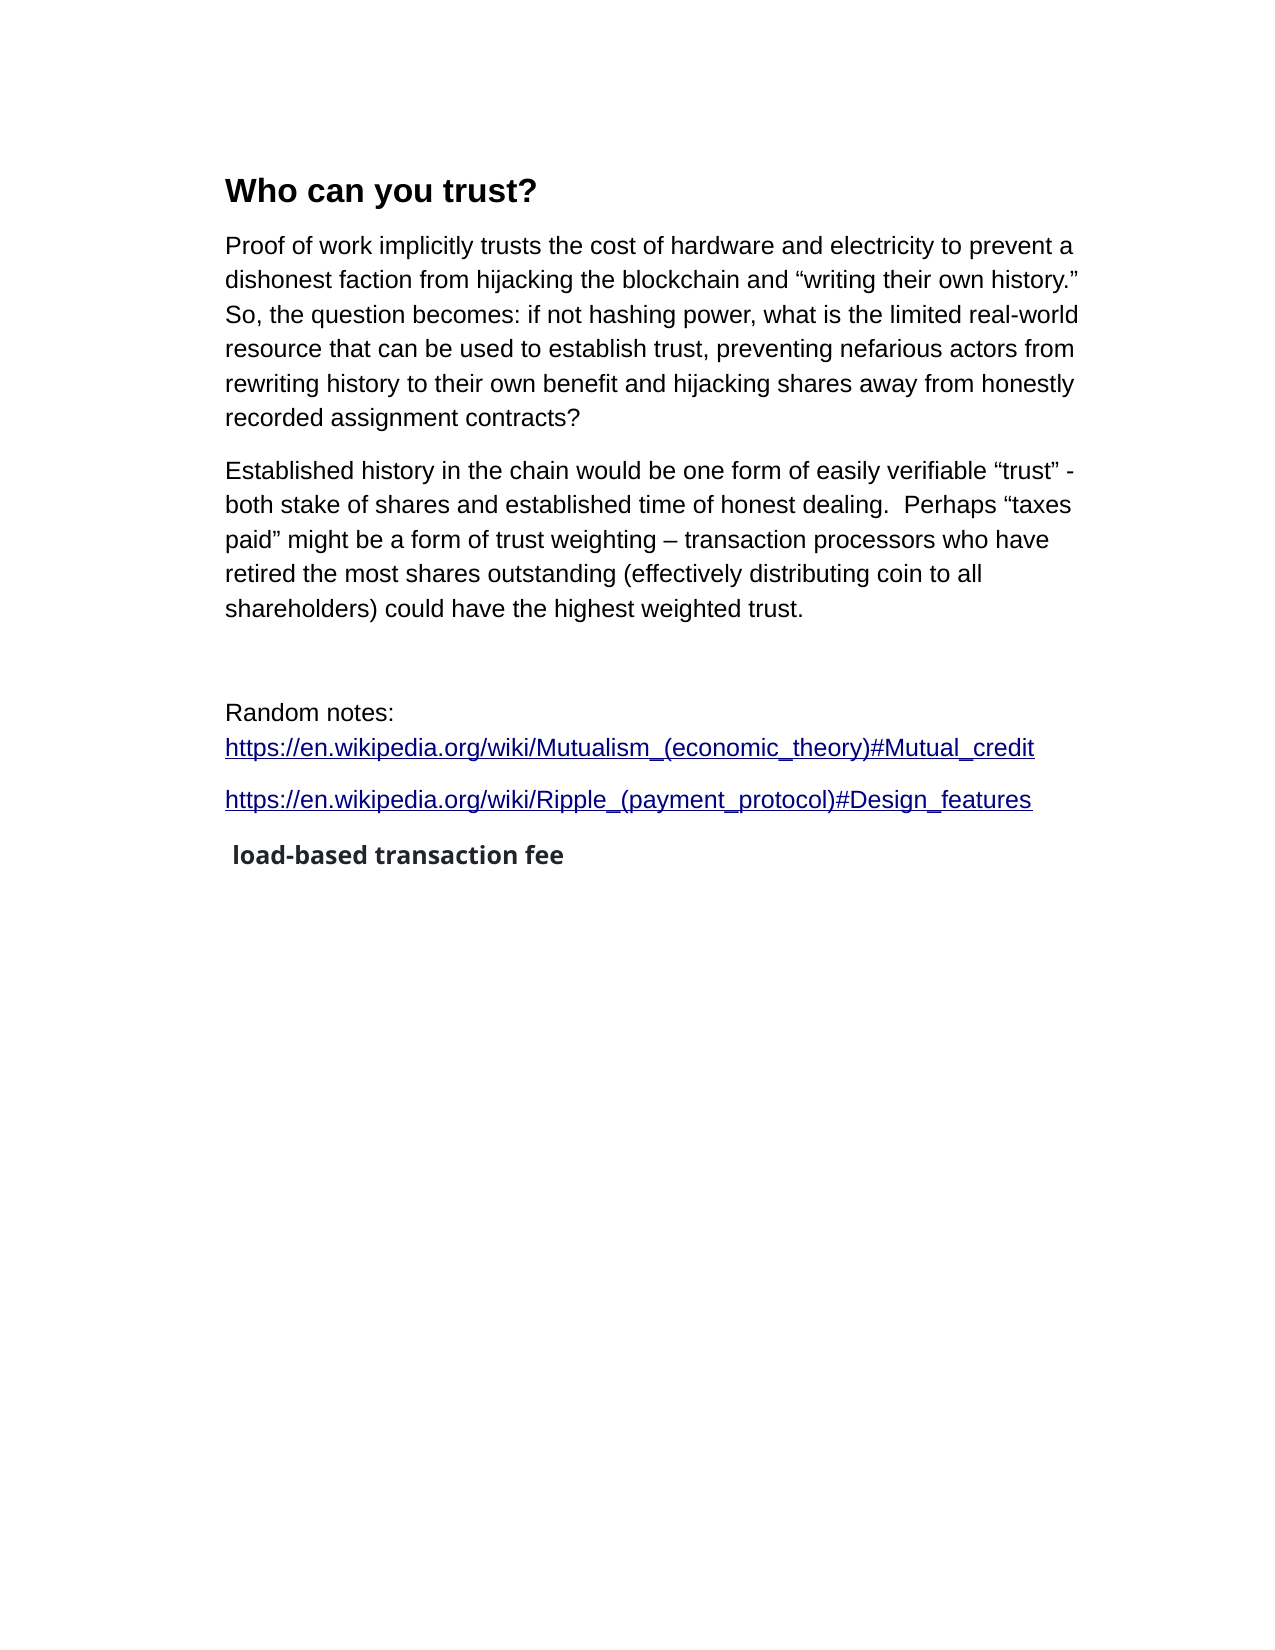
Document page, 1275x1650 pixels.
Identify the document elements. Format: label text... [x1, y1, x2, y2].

text Random notes: https://en.wikipedia.org/wiki/Mutualism_(economic_theory)#Mutual_credit [225, 698, 1125, 762]
text load-based transaction fee [225, 838, 1125, 872]
subtitle Who can you trust? [225, 171, 1125, 209]
text https://en.wikipedia.org/wiki/Ripple_(payment_protocol)#Design_features [225, 785, 1125, 814]
text Established history in the chain would be one form of easily verifiable “trust” - both stake of shares and established time of honest dealing. Perhaps “taxes paid” might be a form of trust weighting – transaction processors who have retired the most shares outstanding (effectively distributing coin to all shareholders) could have the highest weighted trust. [225, 456, 1125, 622]
text Proof of work implicitly trusts the cost of hardware and electricity to prevent a dishonest faction from hijacking the blockchain and “writing their own history.” So, the question becomes: if not hashing power, what is the limited real-world resource that can be used to establish trust, preventing nefarious actors from rewriting history to their own benefit and hijacking shares away from honestly recorded assignment contracts? [225, 231, 1125, 432]
